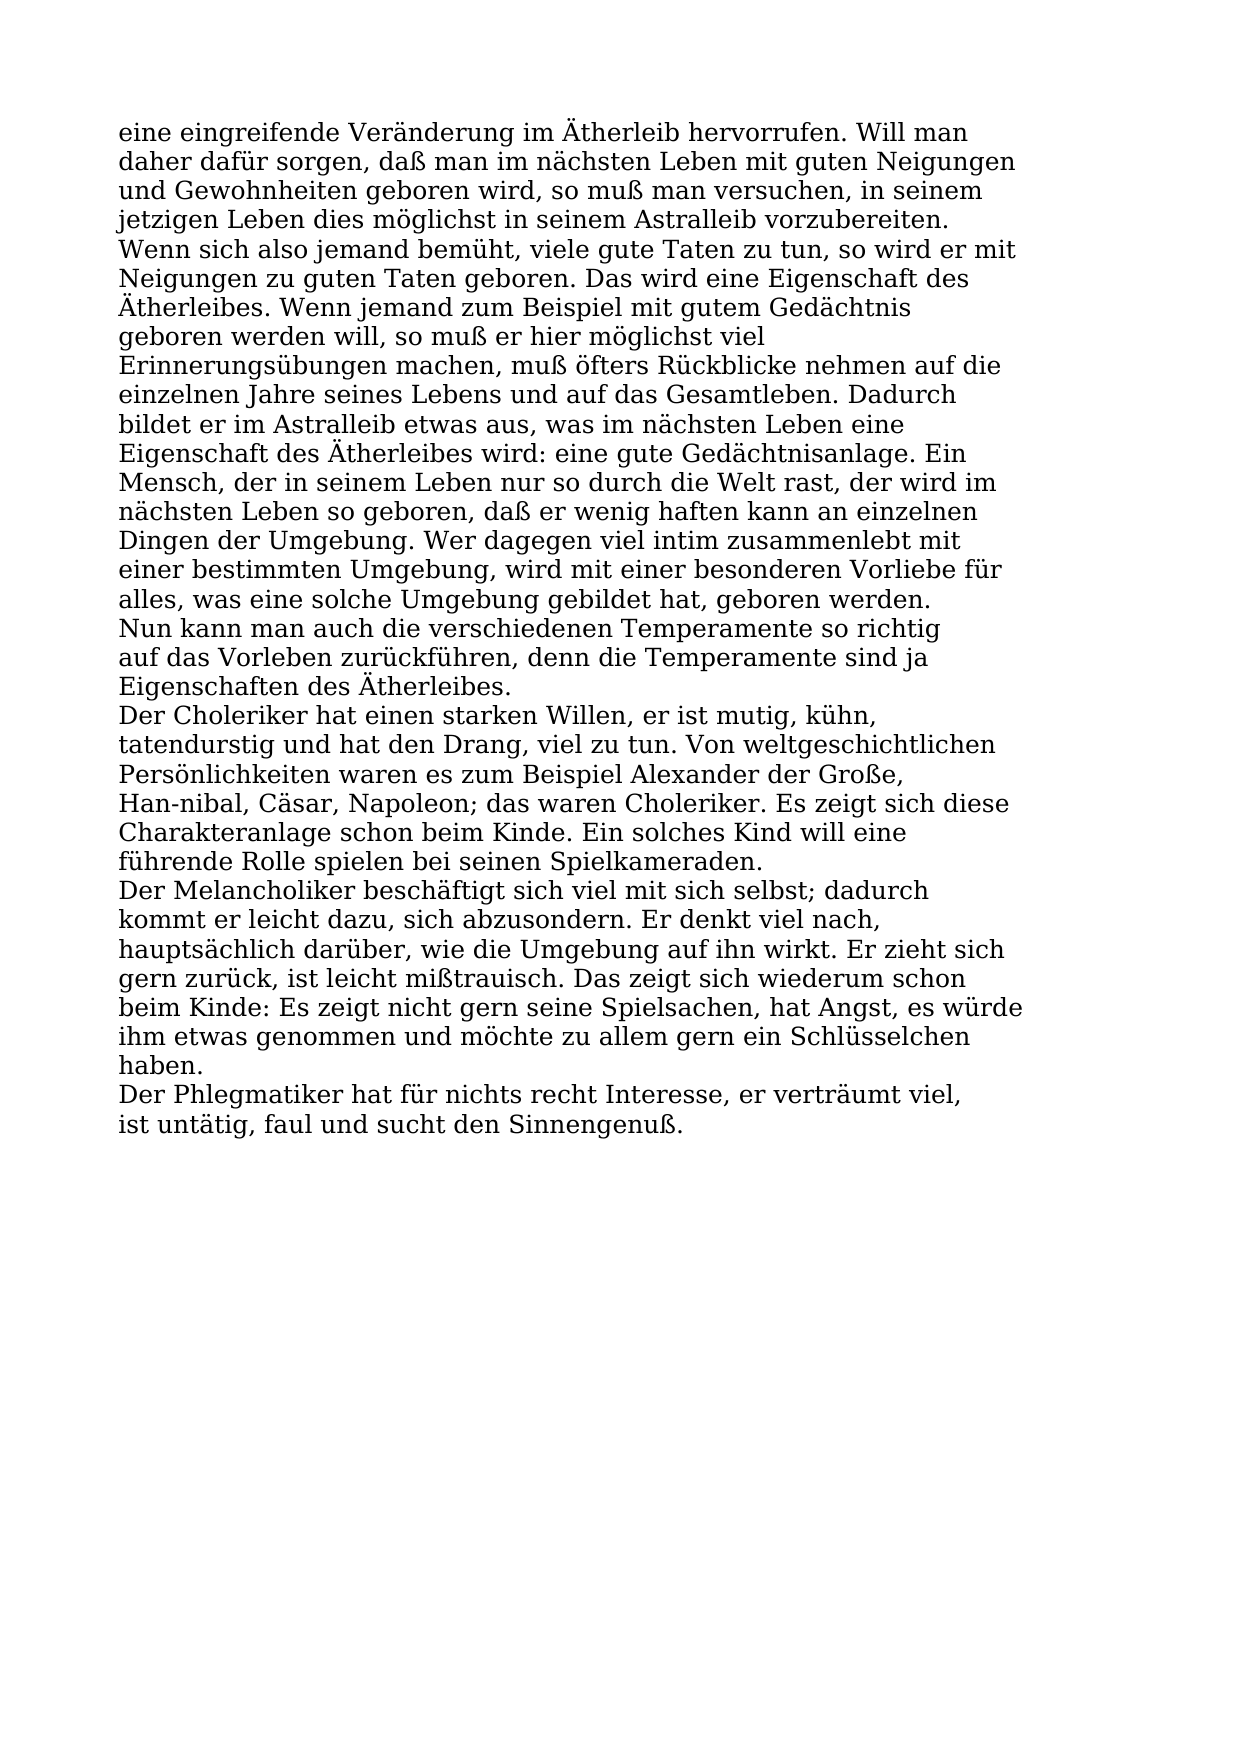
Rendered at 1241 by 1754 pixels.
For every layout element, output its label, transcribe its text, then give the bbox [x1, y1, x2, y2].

text hauptsächlich darüber, wie die Umgebung auf ihn wirkt. Er zieht sich [118, 935, 1122, 964]
text Neigungen zu guten Taten geboren. Das wird eine Eigenschaft des [118, 264, 1122, 293]
text kommt er leicht dazu, sich abzusondern. Er denkt viel nach, [118, 906, 1122, 935]
text ihm etwas genommen und möchte zu allem gern ein Schlüsselchen [118, 1022, 1122, 1051]
text nächsten Leben so geboren, daß er wenig haften kann an einzelnen [118, 497, 1122, 526]
text Der Choleriker hat einen starken Willen, er ist mutig, kühn, [118, 701, 1122, 731]
text geboren werden will, so muß er hier möglichst viel [118, 322, 1122, 351]
text haben. [118, 1051, 1122, 1081]
text Erinnerungsübungen machen, muß öfters Rückblicke nehmen auf die [118, 351, 1122, 381]
text jetzigen Leben dies möglichst in seinem Astralleib vorzubereiten. [118, 206, 1122, 235]
text Dingen der Umgebung. Wer dagegen viel intim zusammenlebt mit [118, 526, 1122, 556]
text bildet er im Astralleib etwas aus, was im nächsten Leben eine [118, 410, 1122, 439]
text führende Rolle spielen bei seinen Spielkameraden. [118, 847, 1122, 876]
text Eigenschaften des Ätherleibes. [118, 672, 1122, 701]
text tatendurstig und hat den Drang, viel zu tun. Von weltgeschichtlichen [118, 731, 1122, 760]
text beim Kinde: Es zeigt nicht gern seine Spielsachen, hat Angst, es würde [118, 993, 1122, 1022]
text Der Melancholiker beschäftigt sich viel mit sich selbst; dadurch [118, 876, 1122, 906]
text gern zurück, ist leicht mißtrauisch. Das zeigt sich wiederum schon [118, 964, 1122, 993]
text Ätherleibes. Wenn jemand zum Beispiel mit gutem Gedächtnis [118, 293, 1122, 322]
text Mensch, der in seinem Leben nur so durch die Welt rast, der wird im [118, 468, 1122, 497]
text Der Phlegmatiker hat für nichts recht Interesse, er verträumt viel, [118, 1081, 1122, 1110]
text ist untätig, faul und sucht den Sinnengenuß. [118, 1110, 1122, 1139]
text daher dafür sorgen, daß man im nächsten Leben mit guten Neigungen [118, 147, 1122, 176]
text einzelnen Jahre seines Lebens und auf das Gesamtleben. Dadurch [118, 381, 1122, 410]
text Eigenschaft des Ätherleibes wird: eine gute Gedächtnisanlage. Ein [118, 439, 1122, 468]
text auf das Vorleben zurückführen, denn die Temperamente sind ja [118, 643, 1122, 672]
text und Gewohnheiten geboren wird, so muß man versuchen, in seinem [118, 176, 1122, 206]
text Charakteranlage schon beim Kinde. Ein solches Kind will eine [118, 818, 1122, 847]
text einer bestimmten Umgebung, wird mit einer besonderen Vorliebe für [118, 556, 1122, 585]
text Wenn sich also jemand bemüht, viele gute Taten zu tun, so wird er mit [118, 235, 1122, 264]
text Nun kann man auch die verschiedenen Temperamente so richtig [118, 614, 1122, 643]
text Persönlichkeiten waren es zum Beispiel Alexander der Große, [118, 760, 1122, 789]
text Han-nibal, Cäsar, Napoleon; das waren Choleriker. Es zeigt sich diese [118, 789, 1122, 818]
text alles, was eine solche Umgebung gebildet hat, geboren werden. [118, 585, 1122, 614]
text eine eingreifende Veränderung im Ätherleib hervorrufen. Will man [118, 118, 1122, 147]
